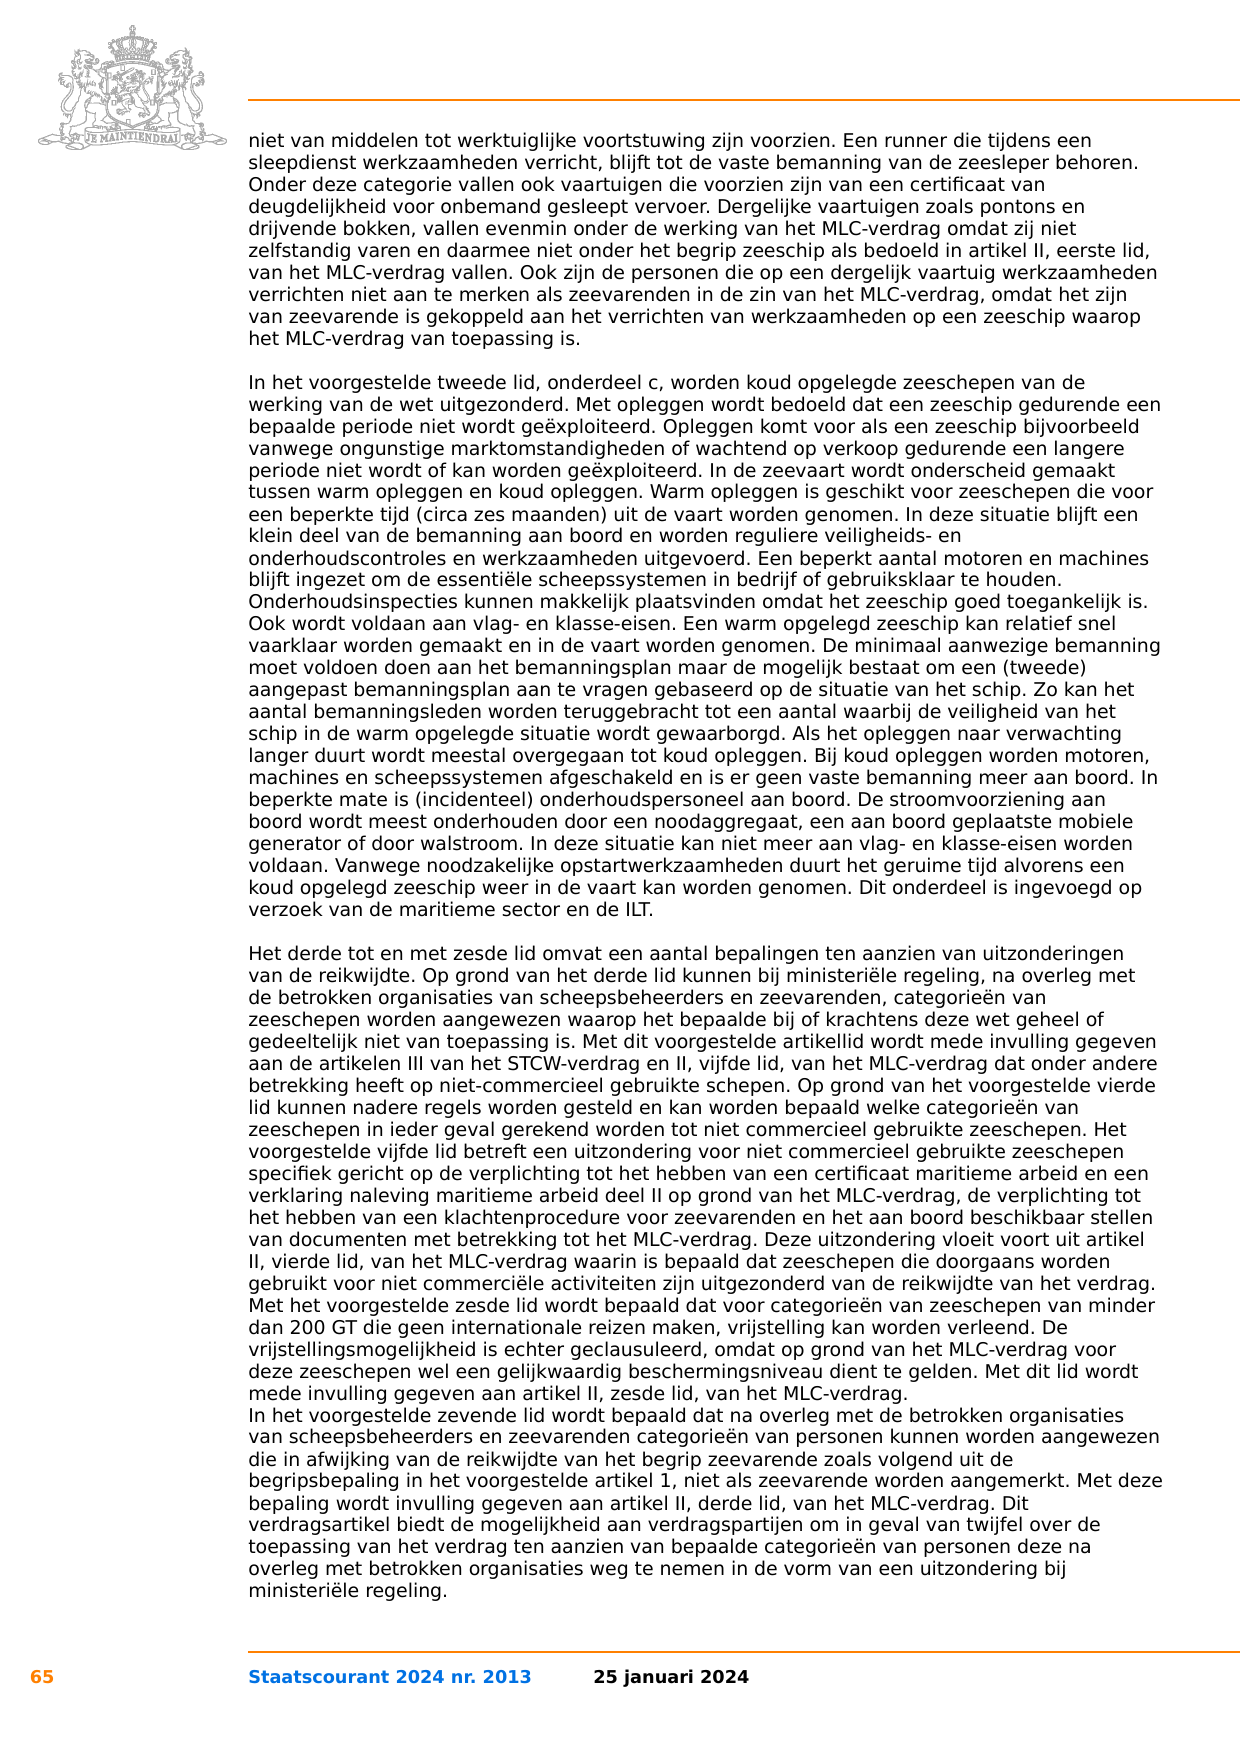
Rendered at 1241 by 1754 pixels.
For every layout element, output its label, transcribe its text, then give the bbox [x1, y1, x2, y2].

picture [38, 25, 227, 150]
text In het voorgestelde tweede lid, onderdeel c, worden koud opgelegde zeeschepen van de werking van de wet uitgezonderd. Met opleggen wordt bedoeld dat een zeeschip gedurende een bepaalde periode niet wordt geëxploiteerd. Opleggen komt voor als een zeeschip bijvoorbeeld vanwege ongunstige marktomstandigheden of wachtend op verkoop gedurende een langere periode niet wordt of kan worden geëxploiteerd. In de zeevaart wordt onderscheid gemaakt tussen warm opleggen en koud opleggen. Warm opleggen is geschikt voor zeeschepen die voor een beperkte tijd (circa zes maanden) uit de vaart worden genomen. In deze situatie blijft een klein deel van de bemanning aan boord en worden reguliere veiligheids- en onderhoudscontroles en werkzaamheden uitgevoerd. Een beperkt aantal motoren en machines blijft ingezet om de essentiële scheepssystemen in bedrijf of gebruiksklaar te houden. Onderhoudsinspecties kunnen makkelijk plaatsvinden omdat het zeeschip goed toegankelijk is. Ook wordt voldaan aan vlag- en klasse-eisen. Een warm opgelegd zeeschip kan relatief snel vaarklaar worden gemaakt en in de vaart worden genomen. De minimaal aanwezige bemanning moet voldoen doen aan het bemanningsplan maar de mogelijk bestaat om een (tweede) aangepast bemanningsplan aan te vragen gebaseerd op de situatie van het schip. Zo kan het aantal bemanningsleden worden teruggebracht tot een aantal waarbij de veiligheid van het schip in de warm opgelegde situatie wordt gewaarborgd. Als het opleggen naar verwachting langer duurt wordt meestal overgegaan tot koud opleggen. Bij koud opleggen worden motoren, machines en scheepssystemen afgeschakeld en is er geen vaste bemanning meer aan boord. In beperkte mate is (incidenteel) onderhoudspersoneel aan boord. De stroomvoorziening aan boord wordt meest onderhouden door een noodaggregaat, een aan boord geplaatste mobiele generator of door walstroom. In deze situatie kan niet meer aan vlag- en klasse-eisen worden voldaan. Vanwege noodzakelijke opstartwerkzaamheden duurt het geruime tijd alvorens een koud opgelegd zeeschip weer in de vaart kan worden genomen. Dit onderdeel is ingevoegd op verzoek van de maritieme sector en de ILT. [248, 372, 1163, 921]
text Met het voorgestelde zesde lid wordt bepaald dat voor categorieën van zeeschepen van minder dan 200 GT die geen internationale reizen maken, vrijstelling kan worden verleend. De vrijstellingsmogelijkheid is echter geclausuleerd, omdat op grond van het MLC-verdrag voor deze zeeschepen wel een gelijkwaardig beschermingsniveau dient te gelden. Met dit lid wordt mede invulling gegeven aan artikel II, zesde lid, van het MLC-verdrag. [248, 1294, 1163, 1404]
text In het voorgestelde zevende lid wordt bepaald dat na overleg met de betrokken organisaties van scheepsbeheerders en zeevarenden categorieën van personen kunnen worden aangewezen die in afwijking van de reikwijdte van het begrip zeevarende zoals volgend uit de begripsbepaling in het voorgestelde artikel 1, niet als zeevarende worden aangemerkt. Met deze bepaling wordt invulling gegeven aan artikel II, derde lid, van het MLC-verdrag. Dit verdragsartikel biedt de mogelijkheid aan verdragspartijen om in geval van twijfel over de toepassing van het verdrag ten aanzien van bepaalde categorieën van personen deze na overleg met betrokken organisaties weg te nemen in de vorm van een uitzondering bij ministeriële regeling. [248, 1404, 1163, 1602]
text niet van middelen tot werktuiglijke voortstuwing zijn voorzien. Een runner die tijdens een sleepdienst werkzaamheden verricht, blijft tot de vaste bemanning van de zeesleper behoren. Onder deze categorie vallen ook vaartuigen die voorzien zijn van een certificaat van deugdelijkheid voor onbemand gesleept vervoer. Dergelijke vaartuigen zoals pontons en drijvende bokken, vallen evenmin onder de werking van het MLC-verdrag omdat zij niet zelfstandig varen en daarmee niet onder het begrip zeeschip als bedoeld in artikel II, eerste lid, van het MLC-verdrag vallen. Ook zijn de personen die op een dergelijk vaartuig werkzaamheden verrichten niet aan te merken als zeevarenden in de zin van het MLC-verdrag, omdat het zijn van zeevarende is gekoppeld aan het verrichten van werkzaamheden op een zeeschip waarop het MLC-verdrag van toepassing is. [248, 130, 1163, 350]
text Het derde tot en met zesde lid omvat een aantal bepalingen ten aanzien van uitzonderingen van de reikwijdte. Op grond van het derde lid kunnen bij ministeriële regeling, na overleg met de betrokken organisaties van scheepsbeheerders en zeevarenden, categorieën van zeeschepen worden aangewezen waarop het bepaalde bij of krachtens deze wet geheel of gedeeltelijk niet van toepassing is. Met dit voorgestelde artikellid wordt mede invulling gegeven aan de artikelen III van het STCW-verdrag en II, vijfde lid, van het MLC-verdrag dat onder andere betrekking heeft op niet-commercieel gebruikte schepen. Op grond van het voorgestelde vierde lid kunnen nadere regels worden gesteld en kan worden bepaald welke categorieën van zeeschepen in ieder geval gerekend worden tot niet commercieel gebruikte zeeschepen. Het voorgestelde vijfde lid betreft een uitzondering voor niet commercieel gebruikte zeeschepen specifiek gericht op de verplichting tot het hebben van een certificaat maritieme arbeid en een verklaring naleving maritieme arbeid deel II op grond van het MLC-verdrag, de verplichting tot het hebben van een klachtenprocedure voor zeevarenden en het aan boord beschikbaar stellen van documenten met betrekking tot het MLC-verdrag. Deze uitzondering vloeit voort uit artikel II, vierde lid, van het MLC-verdrag waarin is bepaald dat zeeschepen die doorgaans worden gebruikt voor niet commerciële activiteiten zijn uitgezonderd van de reikwijdte van het verdrag. [248, 943, 1163, 1294]
